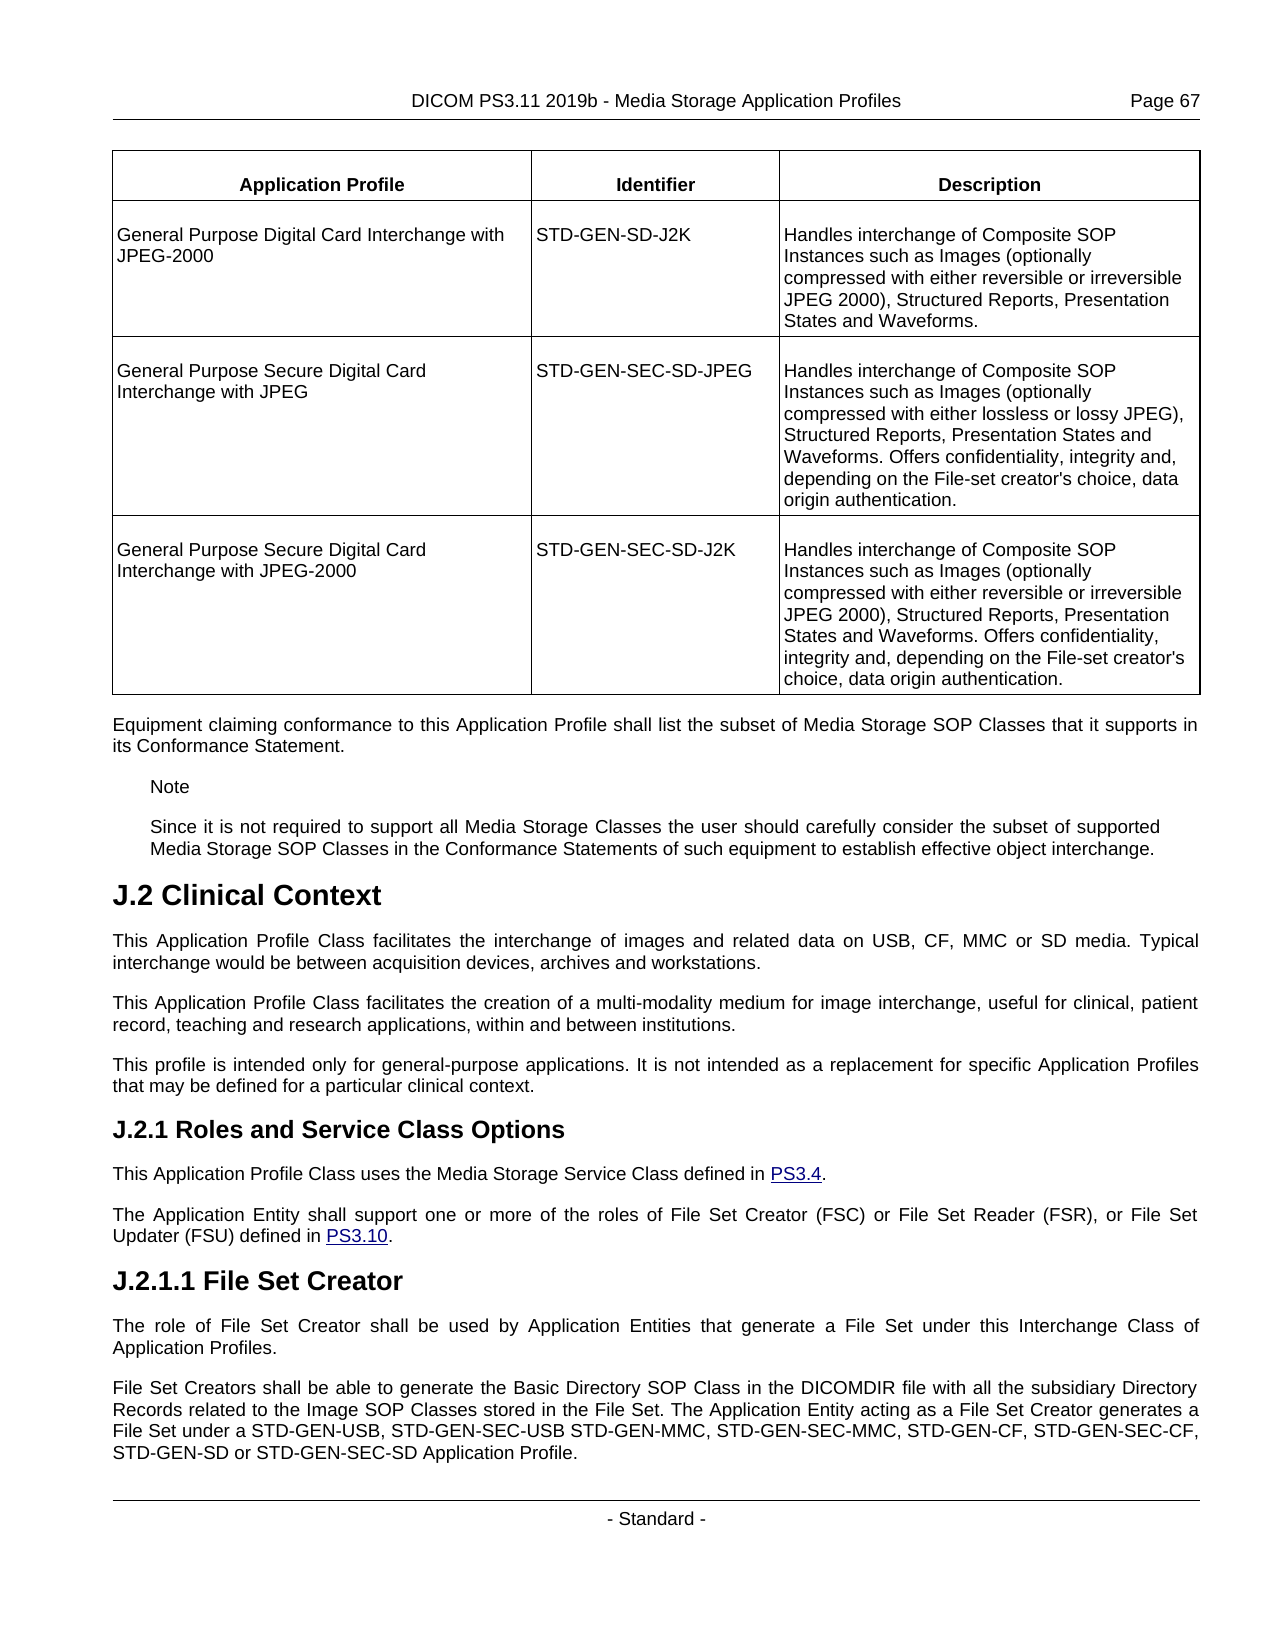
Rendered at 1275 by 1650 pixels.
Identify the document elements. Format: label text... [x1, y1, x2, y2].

table_cell Handles interchange of Composite SOP Instances such as Images (optionally compressed with either lossless or lossy JPEG), Structured Reports, Presentation States and Waveforms. Offers confidentiality, integrity and, depending on the File-set creator's choice, data origin authentication. [780, 337, 1199, 515]
table_cell STD-GEN-SD-J2K [532, 201, 779, 336]
text Since it is not required to support all Media Storage Classes the user should carefully consider the subset of supported Media Storage SOP Classes in the Conformance Statements of such equipment to establish effective object interchange. [150, 816, 1162, 859]
text The role of File Set Creator shall be used by Application Entities that generate a File Set under this Interchange Class of Application Profiles. [112, 1315, 1200, 1358]
table_cell General Purpose Secure Digital Card Interchange with JPEG-2000 [113, 516, 531, 694]
text This Application Profile Class facilitates the creation of a multi-modality medium for image interchange, useful for clinical, patient record, teaching and research applications, within and between institutions. [112, 992, 1200, 1035]
table_header Identifier [532, 151, 779, 200]
table_header Description [780, 151, 1199, 200]
text This profile is intended only for general-purpose applications. It is not intended as a replacement for specific Application Profiles that may be defined for a particular clinical context. [112, 1054, 1200, 1097]
text The Application Entity shall support one or more of the roles of File Set Creator (FSC) or File Set Reader (FSR), or File Set Updater (FSU) defined in PS3.10. [112, 1203, 1200, 1246]
table_cell Handles interchange of Composite SOP Instances such as Images (optionally compressed with either reversible or irreversible JPEG 2000), Structured Reports, Presentation States and Waveforms. Offers confidentiality, integrity and, depending on the File-set creator's choice, data origin authentication. [780, 516, 1199, 694]
text Equipment claiming conformance to this Application Profile shall list the subset of Media Storage SOP Classes that it supports in its Conformance Statement. [112, 713, 1200, 757]
table_cell General Purpose Secure Digital Card Interchange with JPEG [113, 337, 531, 515]
table_cell STD-GEN-SEC-SD-JPEG [532, 337, 779, 515]
text J.2.1.1 File Set Creator [112, 1265, 1200, 1296]
text J.2.1 Roles and Service Class Options [112, 1116, 1200, 1144]
table_cell STD-GEN-SEC-SD-J2K [532, 516, 779, 694]
text J.2 Clinical Context [112, 878, 1200, 911]
text File Set Creators shall be able to generate the Basic Directory SOP Class in the DICOMDIR file with all the subsidiary Directory Records related to the Image SOP Classes stored in the File Set. The Application Entity acting as a File Set Creator generates a File Set under a STD-GEN-USB, STD-GEN-SEC-USB STD-GEN-MMC, STD-GEN-SEC-MMC, STD-GEN-CF, STD-GEN-SEC-CF, STD-GEN-SD or STD-GEN-SEC-SD Application Profile. [112, 1377, 1200, 1463]
text Note [150, 775, 1162, 797]
text This Application Profile Class facilitates the interchange of images and related data on USB, CF, MMC or SD media. Typical interchange would be between acquisition devices, archives and workstations. [112, 930, 1200, 973]
table_cell Handles interchange of Composite SOP Instances such as Images (optionally compressed with either reversible or irreversible JPEG 2000), Structured Reports, Presentation States and Waveforms. [780, 201, 1199, 336]
text This Application Profile Class uses the Media Storage Service Class defined in PS3.4. [112, 1163, 1200, 1184]
table_header Application Profile [113, 151, 531, 200]
table_cell General Purpose Digital Card Interchange with JPEG-2000 [113, 201, 531, 336]
